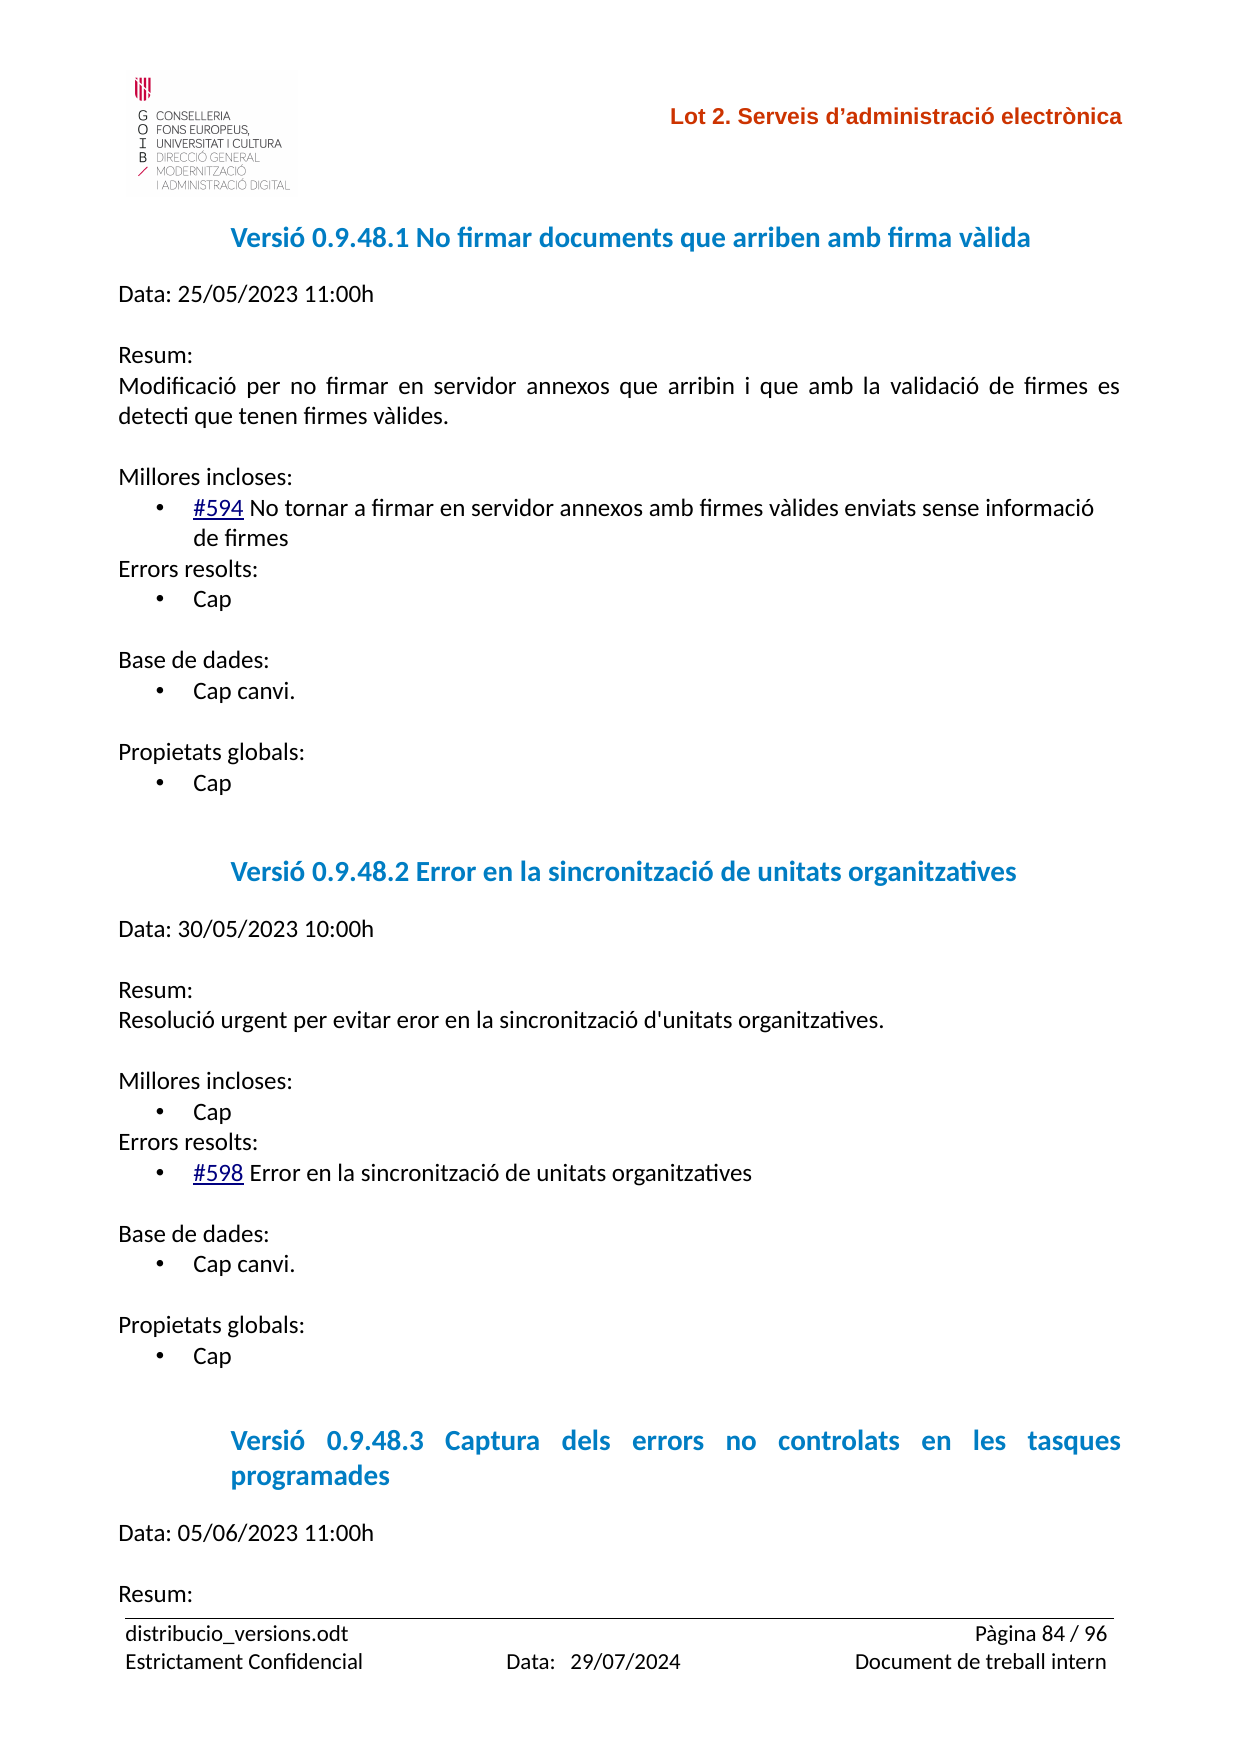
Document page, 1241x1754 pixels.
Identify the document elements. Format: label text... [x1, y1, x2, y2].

text Data: 25/05/2023 11:00h [118, 278, 1122, 309]
text Resum: [118, 339, 1122, 370]
text Data: 05/06/2023 11:00h [118, 1517, 1122, 1547]
text Base de dades: [118, 645, 1122, 675]
list Cap [156, 1340, 1122, 1371]
text Millores incloses: [118, 462, 1122, 492]
subtitle Versió 0.9.48.3 Captura dels errors no controlats en les tasques programades [153, 1422, 1122, 1493]
list Cap canvi. [156, 675, 1122, 706]
text Resolució urgent per evitar eror en la sincronització d'unitats organitzatives. [118, 1004, 1122, 1035]
text Propietats globals: [118, 1309, 1122, 1340]
text Modificació per no firmar en servidor annexos que arribin i que amb la validació de firmes es detecti que tenen firmes vàlides. [118, 370, 1122, 431]
text Data: 30/05/2023 10:00h [118, 913, 1122, 943]
text Errors resolts: [118, 553, 1122, 584]
list Cap [156, 584, 1122, 614]
text Base de dades: [118, 1218, 1122, 1248]
subtitle Versió 0.9.48.2 Error en la sincronització de unitats organitzatives [153, 853, 1122, 889]
text Millores incloses: [118, 1065, 1122, 1096]
text Propietats globals: [118, 736, 1122, 767]
subtitle Versió 0.9.48.1 No firmar documents que arriben amb firma vàlida [153, 219, 1122, 255]
text Errors resolts: [118, 1126, 1122, 1157]
text Resum: [118, 1578, 1122, 1608]
list Cap [156, 767, 1122, 797]
list Cap [156, 1096, 1122, 1126]
picture [126, 70, 299, 197]
list #598 Error en la sincronització de unitats organitzatives [156, 1157, 1122, 1187]
list #594 No tornar a firmar en servidor annexos amb firmes vàlides enviats sense informació de firmes [156, 492, 1122, 553]
text Resum: [118, 974, 1122, 1004]
list Cap canvi. [156, 1248, 1122, 1279]
